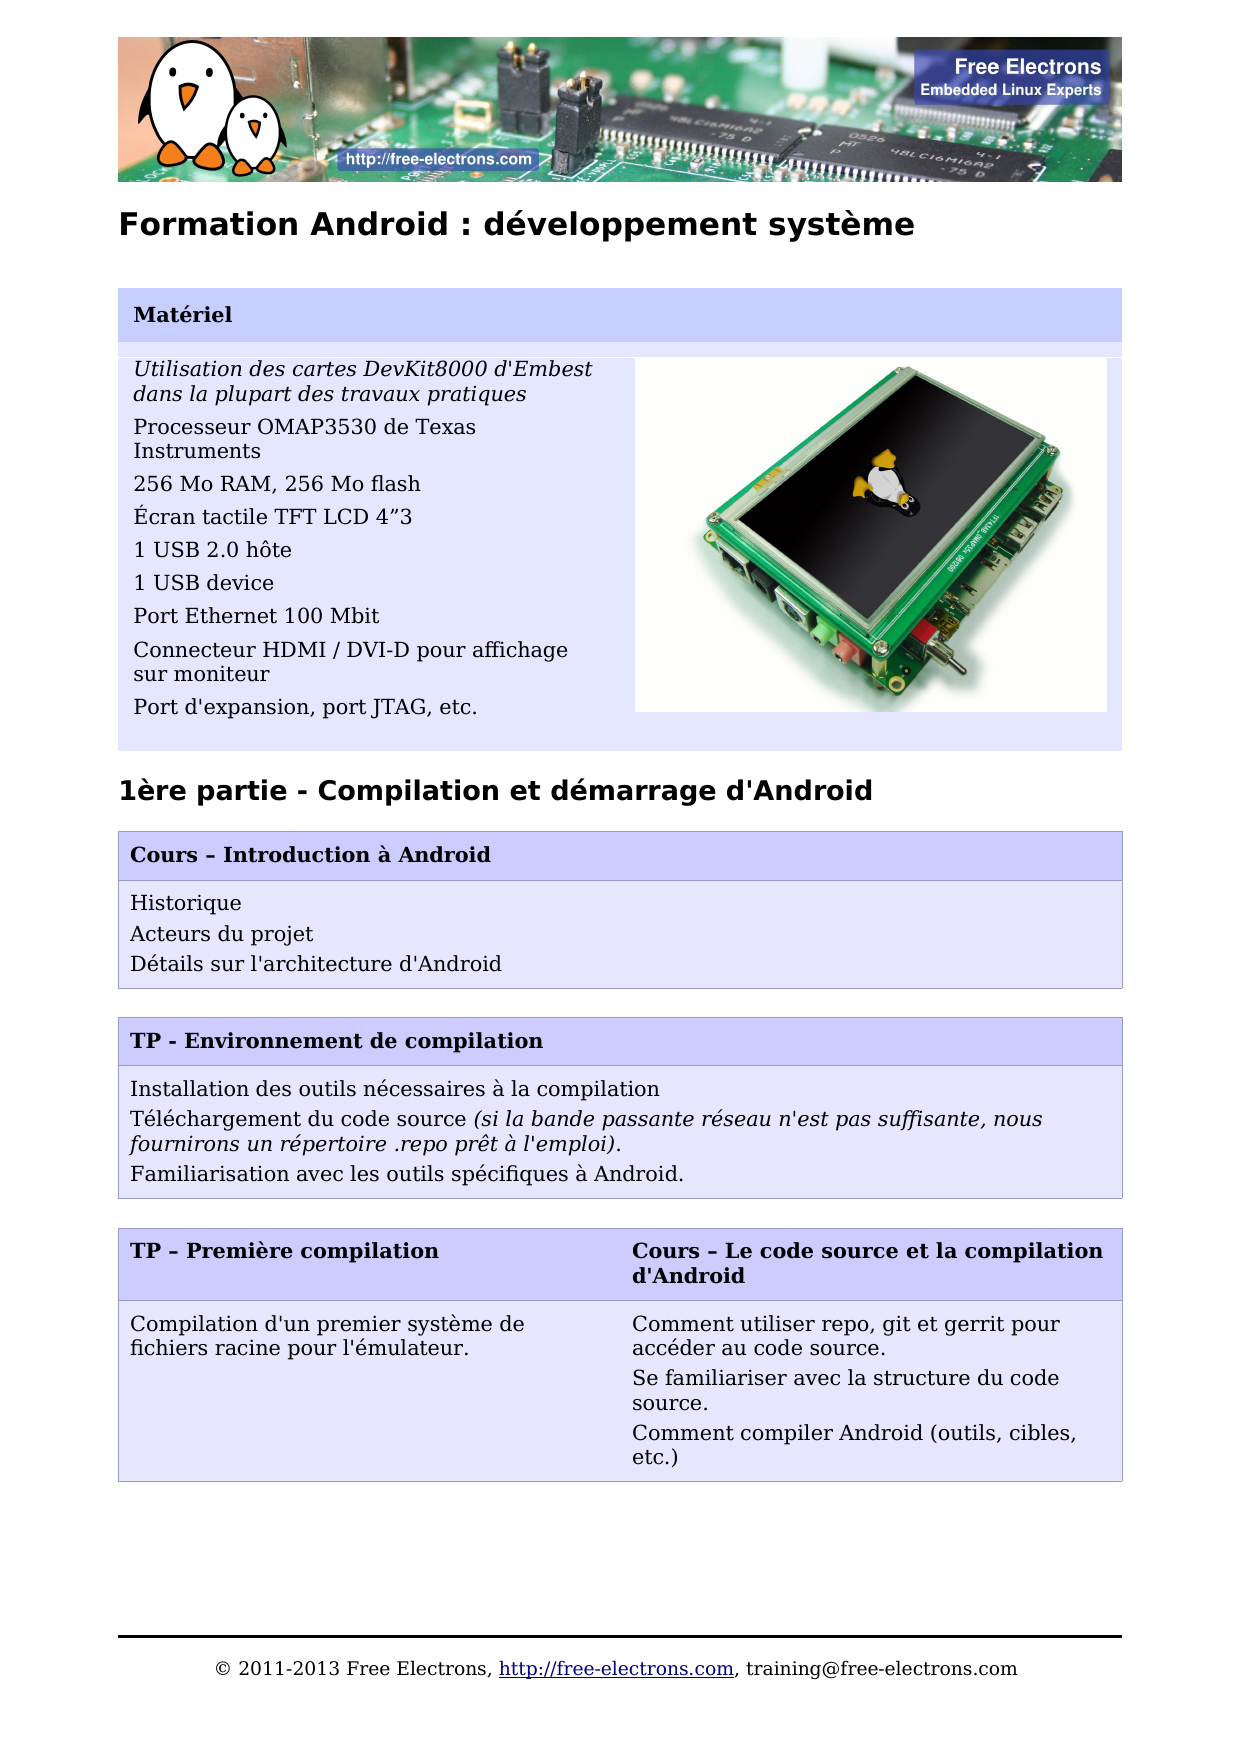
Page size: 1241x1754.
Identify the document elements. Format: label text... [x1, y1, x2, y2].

table_cell Installation des outils nécessaires à la compilation Téléchargement du code source (si la bande passante réseau n'est pas suffisante, nous fournirons un répertoire .repo prêt à l'emploi). Familiarisation avec les outils spécifiques à Android. [119, 1066, 1122, 1198]
table_cell Historique Acteurs du projet Détails sur l'architecture d'Android [119, 881, 1122, 988]
table_header Cours – Le code source et la compilation d'Android [620, 1229, 1122, 1300]
table_cell Comment utiliser repo, git et gerrit pour accéder au code source. Se familiariser avec la structure du code source. Comment compiler Android (outils, cibles, etc.) [620, 1301, 1122, 1481]
picture [635, 357, 1107, 712]
table_header Cours – Introduction à Android [119, 832, 1122, 880]
table_cell [620, 358, 1122, 751]
subtitle Formation Android : développement système [118, 206, 1122, 242]
table_cell Utilisation des cartes DevKit8000 d'Embest dans la plupart des travaux pratiques Processeur OMAP3530 de Texas Instruments 256 Mo RAM, 256 Mo flash Écran tactile TFT LCD 4”3 1 USB 2.0 hôte 1 USB device Port Ethernet 100 Mbit Connecteur HDMI / DVI-D pour affichage sur moniteur Port d'expansion, port JTAG, etc. [118, 343, 620, 751]
picture [118, 37, 1122, 182]
table_cell Compilation d'un premier système de fichiers racine pour l'émulateur. [119, 1301, 620, 1481]
table_header TP - Environnement de compilation [119, 1018, 1122, 1065]
table_cell [620, 343, 1122, 357]
table_header TP – Première compilation [119, 1229, 620, 1300]
table_header Matériel [118, 288, 1122, 342]
subtitle 1ère partie - Compilation et démarrage d'Android [118, 775, 1122, 807]
